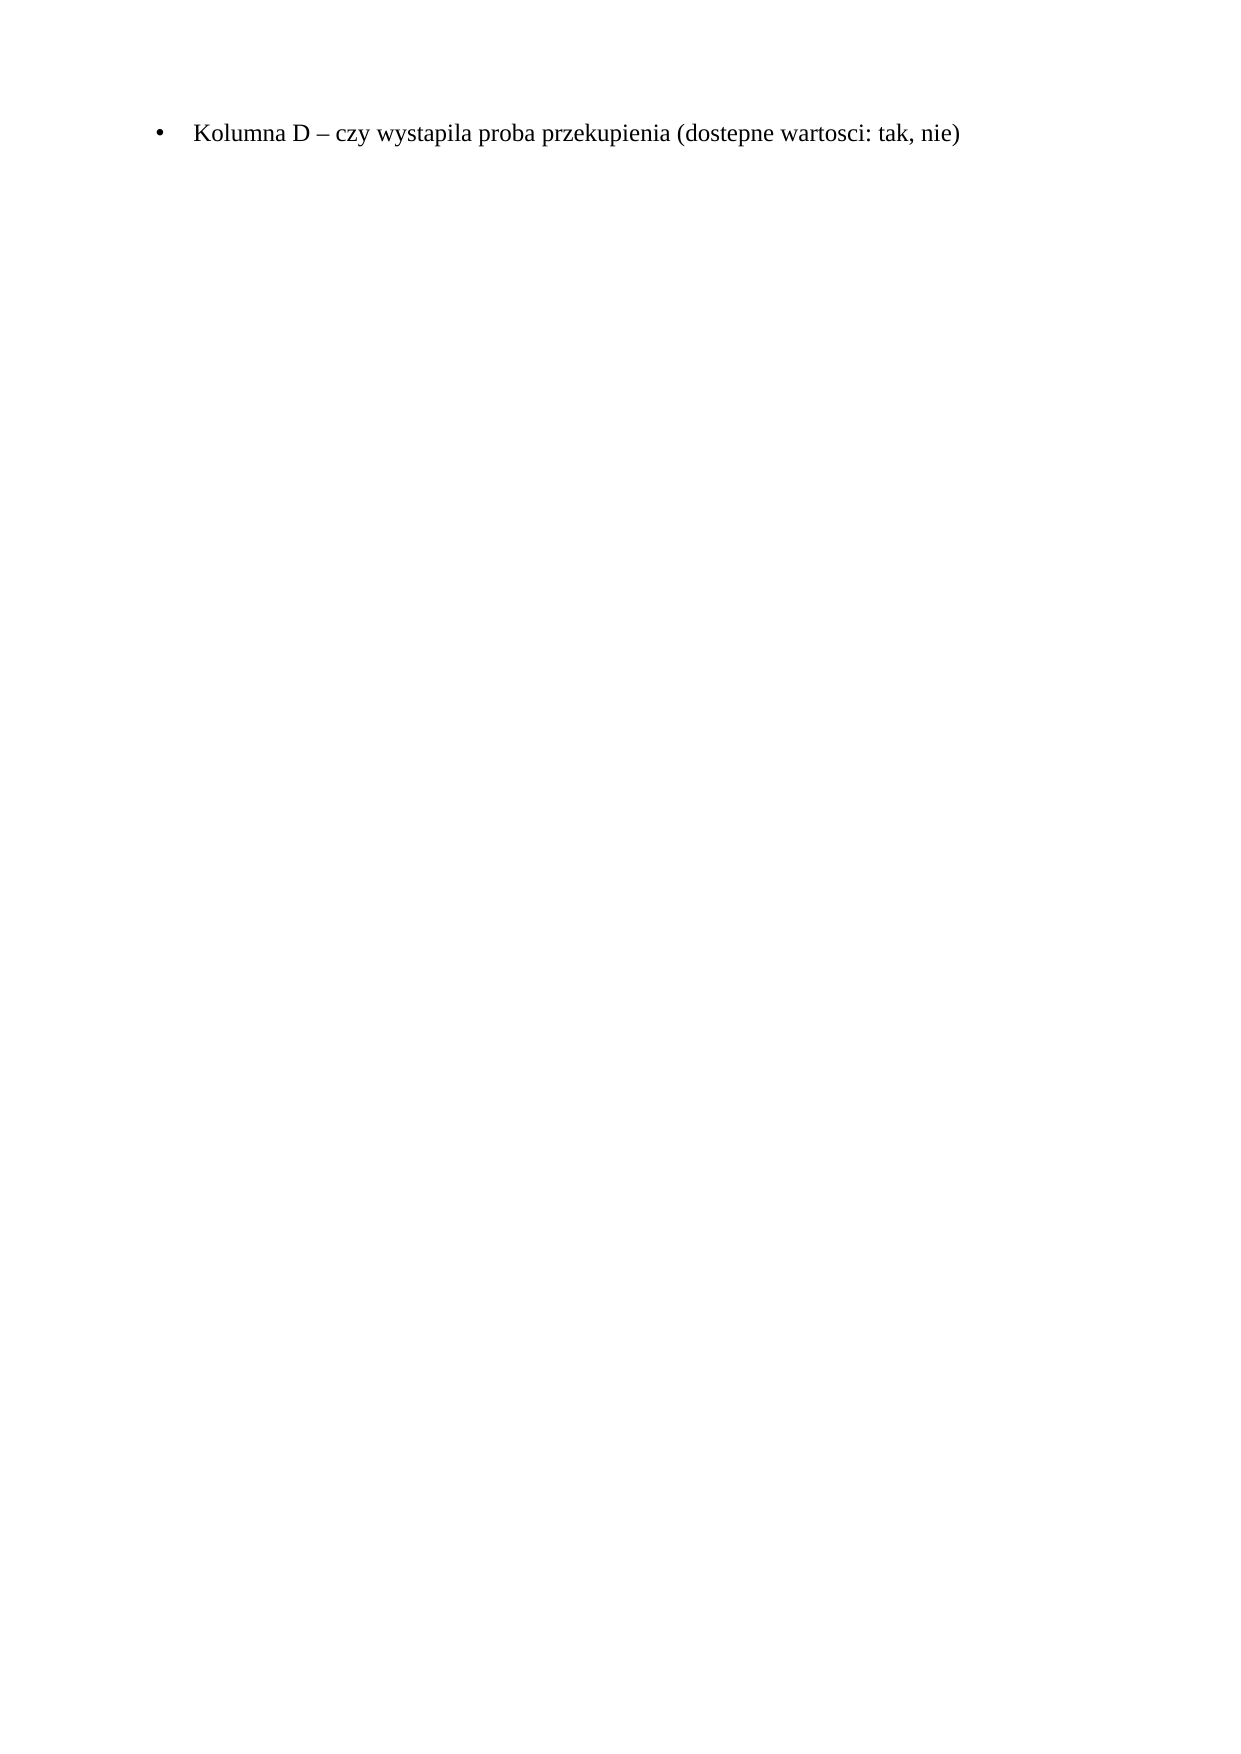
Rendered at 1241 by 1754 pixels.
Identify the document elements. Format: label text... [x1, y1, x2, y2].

list Kolumna D – czy wystapila proba przekupienia (dostepne wartosci: tak, nie) [156, 118, 1122, 147]
